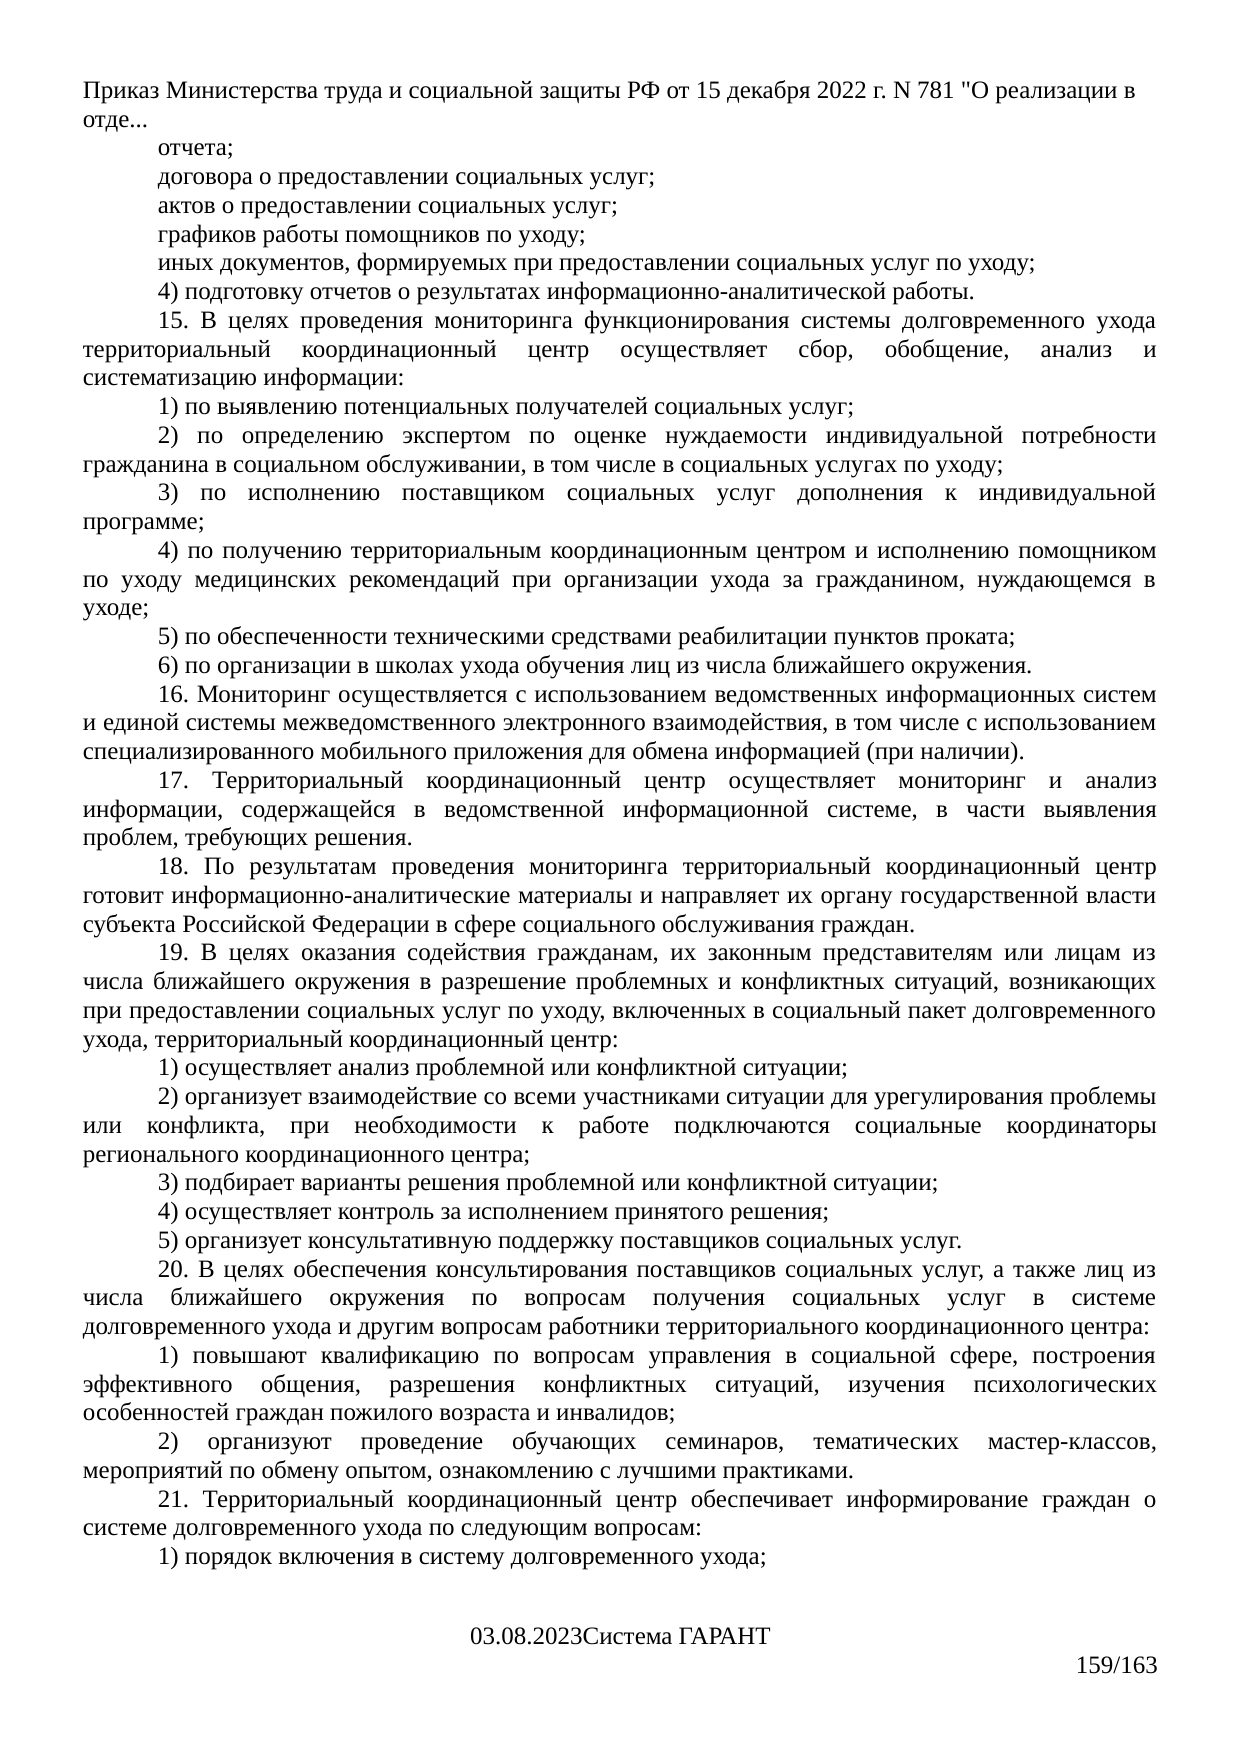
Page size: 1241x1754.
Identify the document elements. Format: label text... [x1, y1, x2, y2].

text 4) подготовку отчетов о результатах информационно-аналитической работы. [83, 276, 1157, 305]
text 16. Мониторинг осуществляется с использованием ведомственных информационных систем и единой системы межведомственного электронного взаимодействия, в том числе с использованием специализированного мобильного приложения для обмена информацией (при наличии). [83, 679, 1157, 765]
text 3) подбирает варианты решения проблемной или конфликтной ситуации; [83, 1167, 1157, 1196]
text 2) по определению экспертом по оценке нуждаемости индивидуальной потребности гражданина в социальном обслуживании, в том числе в социальных услугах по уходу; [83, 420, 1157, 477]
text 4) по получению территориальным координационным центром и исполнению помощником по уходу медицинских рекомендаций при организации ухода за гражданином, нуждающемся в уходе; [83, 535, 1157, 621]
text иных документов, формируемых при предоставлении социальных услуг по уходу; [83, 247, 1157, 276]
text 6) по организации в школах ухода обучения лиц из числа ближайшего окружения. [83, 650, 1157, 679]
text 15. В целях проведения мониторинга функционирования системы долговременного ухода территориальный координационный центр осуществляет сбор, обобщение, анализ и систематизацию информации: [83, 305, 1157, 391]
text 1) порядок включения в систему долговременного ухода; [83, 1541, 1157, 1570]
text 2) организуют проведение обучающих семинаров, тематических мастер-классов, мероприятий по обмену опытом, ознакомлению с лучшими практиками. [83, 1426, 1157, 1484]
text 1) по выявлению потенциальных получателей социальных услуг; [83, 391, 1157, 420]
text 2) организует взаимодействие со всеми участниками ситуации для урегулирования проблемы или конфликта, при необходимости к работе подключаются социальные координаторы регионального координационного центра; [83, 1081, 1157, 1167]
text актов о предоставлении социальных услуг; [83, 190, 1157, 219]
text 17. Территориальный координационный центр осуществляет мониторинг и анализ информации, содержащейся в ведомственной информационной системе, в части выявления проблем, требующих решения. [83, 765, 1157, 851]
text 1) повышают квалификацию по вопросам управления в социальной сфере, построения эффективного общения, разрешения конфликтных ситуаций, изучения психологических особенностей граждан пожилого возраста и инвалидов; [83, 1340, 1157, 1426]
text 20. В целях обеспечения консультирования поставщиков социальных услуг, а также лиц из числа ближайшего окружения по вопросам получения социальных услуг в системе долговременного ухода и другим вопросам работники территориального координационного центра: [83, 1254, 1157, 1340]
text отчета; [83, 132, 1157, 161]
text 3) по исполнению поставщиком социальных услуг дополнения к индивидуальной программе; [83, 477, 1157, 535]
text 21. Территориальный координационный центр обеспечивает информирование граждан о системе долговременного ухода по следующим вопросам: [83, 1484, 1157, 1541]
text договора о предоставлении социальных услуг; [83, 161, 1157, 190]
text графиков работы помощников по уходу; [83, 219, 1157, 247]
text 4) осуществляет контроль за исполнением принятого решения; [83, 1196, 1157, 1225]
text 5) по обеспеченности техническими средствами реабилитации пунктов проката; [83, 621, 1157, 650]
text 5) организует консультативную поддержку поставщиков социальных услуг. [83, 1225, 1157, 1254]
text 19. В целях оказания содействия гражданам, их законным представителям или лицам из числа ближайшего окружения в разрешение проблемных и конфликтных ситуаций, возникающих при предоставлении социальных услуг по уходу, включенных в социальный пакет долговременного ухода, территориальный координационный центр: [83, 937, 1157, 1052]
text 18. По результатам проведения мониторинга территориальный координационный центр готовит информационно-аналитические материалы и направляет их органу государственной власти субъекта Российской Федерации в сфере социального обслуживания граждан. [83, 851, 1157, 937]
text 1) осуществляет анализ проблемной или конфликтной ситуации; [83, 1052, 1157, 1081]
